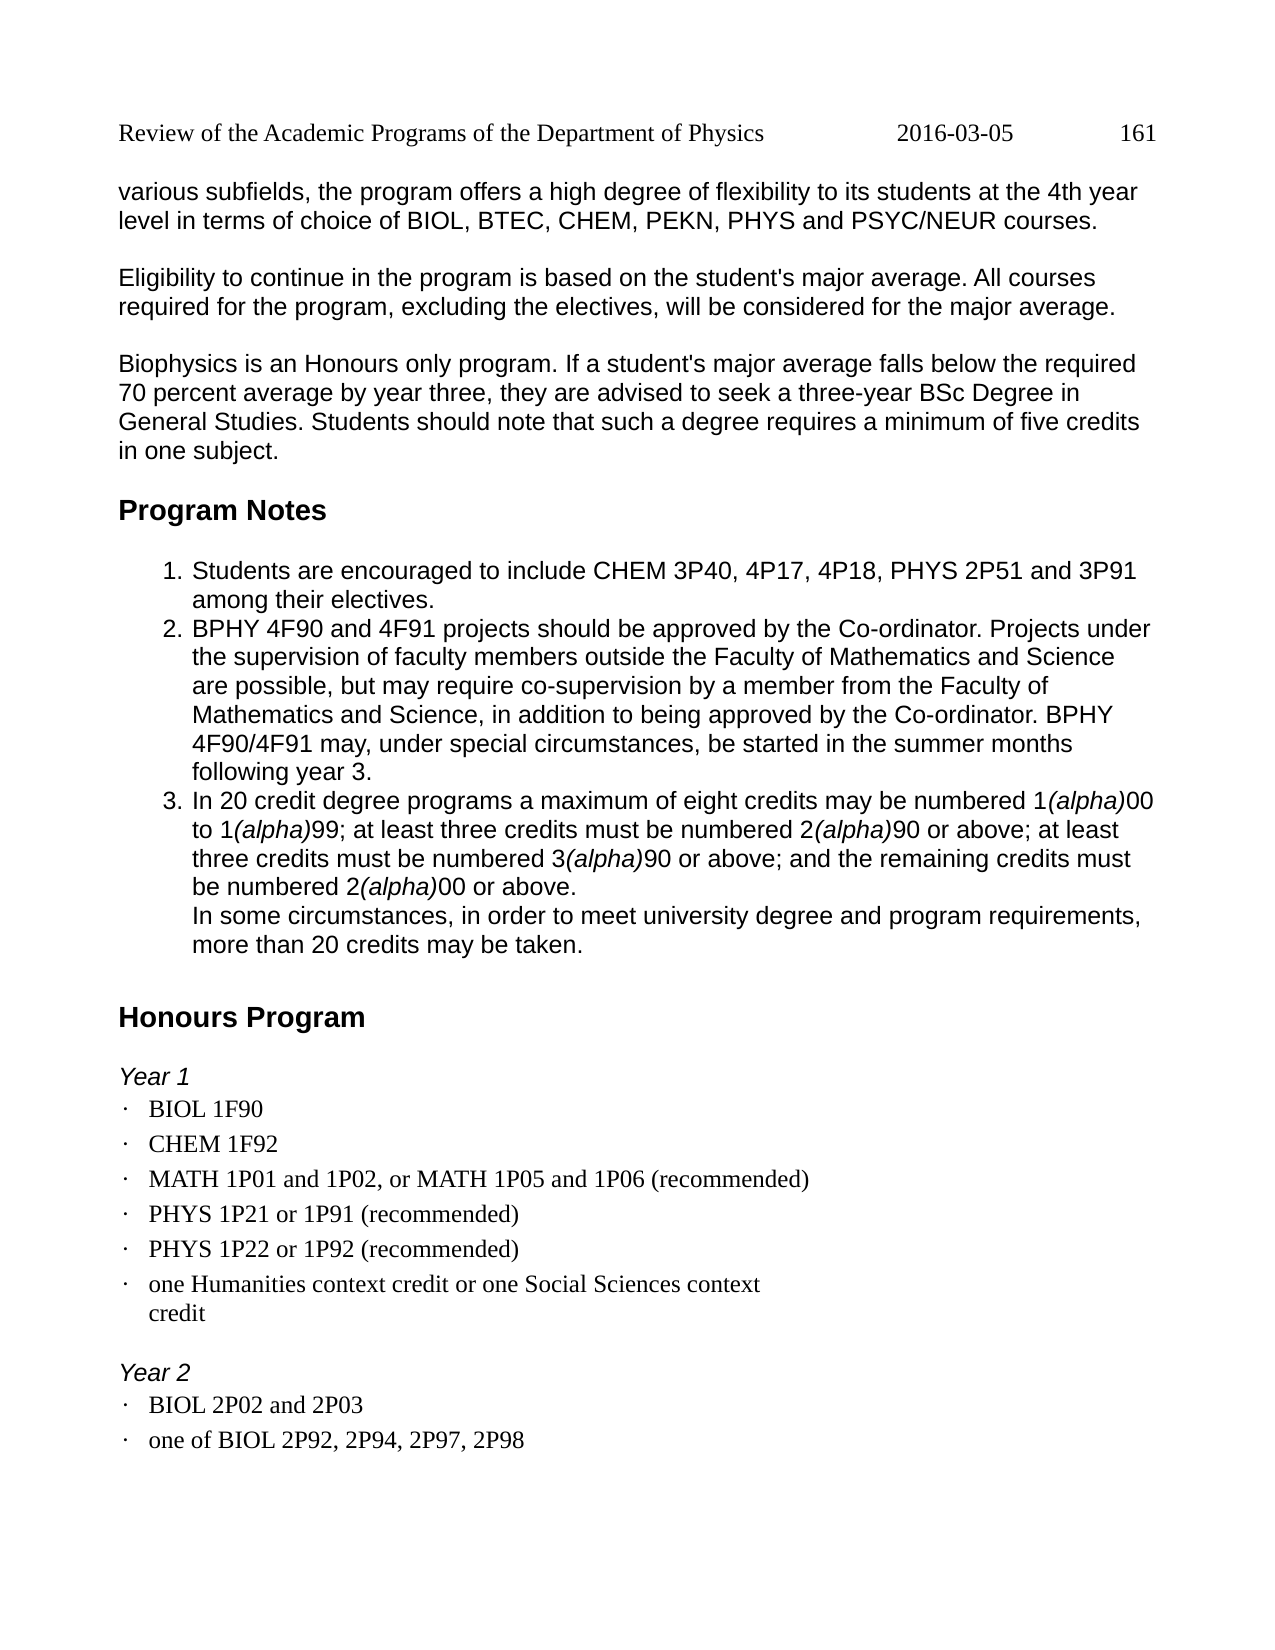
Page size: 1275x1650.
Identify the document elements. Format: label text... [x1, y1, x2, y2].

table_cell · [118, 1126, 145, 1161]
text Honours Program Year 1 [118, 971, 1157, 1091]
text Year 2 [118, 1330, 1157, 1387]
table_cell CHEM 1F92 [145, 1126, 821, 1161]
table_cell PHYS 1P22 or 1P92 (recommended) [145, 1231, 821, 1266]
table_cell · [118, 1161, 145, 1196]
table_header · [118, 1387, 145, 1422]
table_cell · [118, 1196, 145, 1231]
table_cell PHYS 1P21 or 1P91 (recommended) [145, 1196, 821, 1231]
list Students are encouraged to include CHEM 3P40, 4P17, 4P18, PHYS 2P51 and 3P91 among their electives. [162, 556, 1157, 614]
table_cell MATH 1P01 and 1P02, or MATH 1P05 and 1P06 (recommended) [145, 1161, 821, 1196]
text various subfields, the program offers a high degree of flexibility to its students at the 4th year level in terms of choice of BIOL, BTEC, CHEM, PEKN, PHYS and PSYC/NEUR courses. Eligibility to continue in the program is based on the student's major average. All courses required for the program, excluding the electives, will be considered for the major average. Biophysics is an Honours only program. If a student's major average falls below the required 70 percent average by year three, they are advised to seek a three-year BSc Degree in General Studies. Students should note that such a degree requires a minimum of five credits in one subject. Program Notes [118, 177, 1157, 527]
table_header BIOL 1F90 [145, 1091, 821, 1126]
table_cell one Humanities context credit or one Social Sciences context credit [145, 1266, 821, 1330]
table_cell · [118, 1231, 145, 1266]
table_header · [118, 1091, 145, 1126]
table_cell one of BIOL 2P92, 2P94, 2P97, 2P98 [145, 1422, 962, 1457]
table_cell · [118, 1422, 145, 1457]
list In 20 credit degree programs a maximum of eight credits may be numbered 1(alpha)00 to 1(alpha)99; at least three credits must be numbered 2(alpha)90 or above; at least three credits must be numbered 3(alpha)90 or above; and the remaining credits must be numbered 2(alpha)00 or above. In some circumstances, in order to meet university degree and program requirements, more than 20 credits may be taken. [162, 786, 1157, 959]
list BPHY 4F90 and 4F91 projects should be approved by the Co-ordinator. Projects under the supervision of faculty members outside the Faculty of Mathematics and Science are possible, but may require co-supervision by a member from the Faculty of Mathematics and Science, in addition to being approved by the Co-ordinator. BPHY 4F90/4F91 may, under special circumstances, be started in the summer months following year 3. [162, 614, 1157, 786]
table_header BIOL 2P02 and 2P03 [145, 1387, 962, 1422]
table_cell · [118, 1266, 145, 1330]
